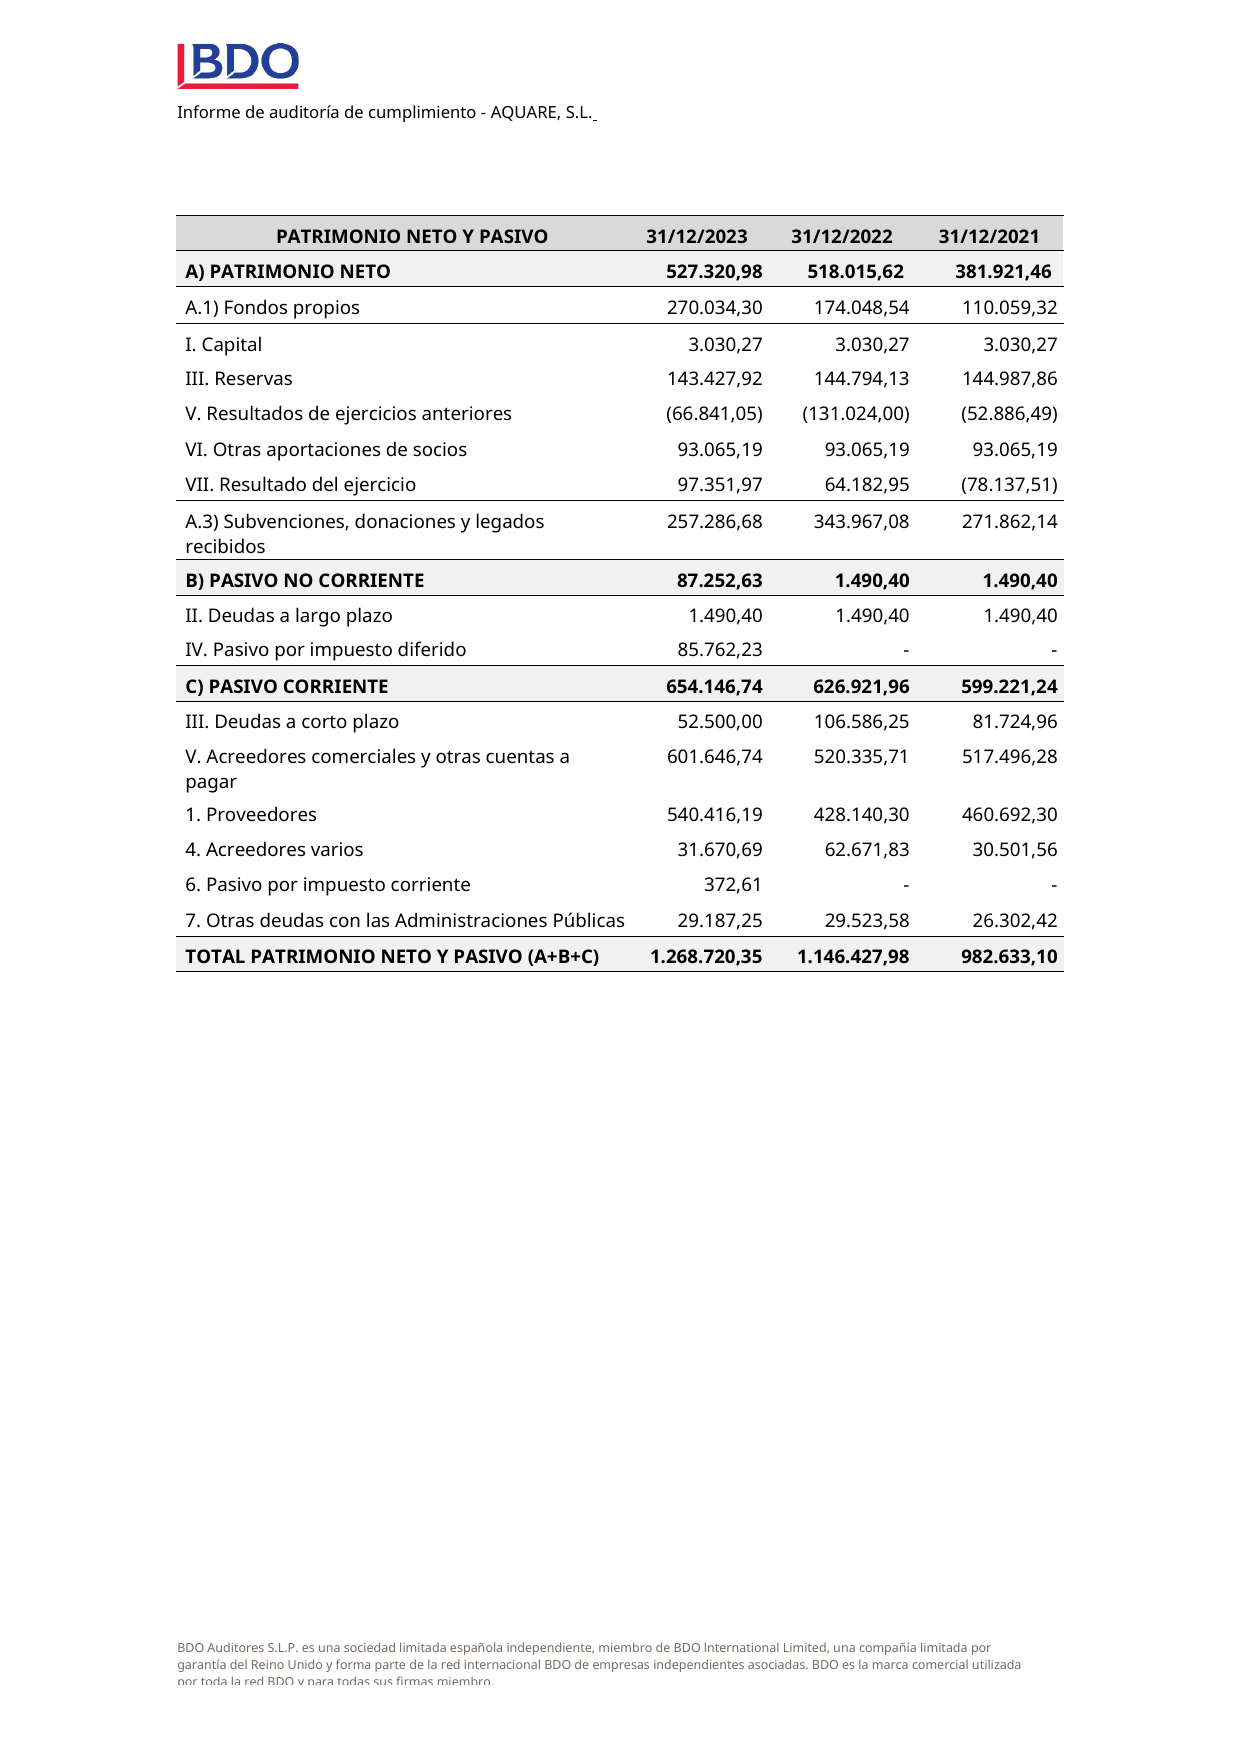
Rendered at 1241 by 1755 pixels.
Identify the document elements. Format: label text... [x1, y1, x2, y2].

table_cell 460.692,30 [932, 794, 1064, 829]
table_cell 1.268.720,35 [626, 937, 776, 971]
table_cell 540.416,19 [626, 794, 776, 829]
table_cell (78.137,51) [932, 465, 1064, 500]
table_cell 654.146,74 [626, 666, 776, 701]
table_cell 1.490,40 [776, 560, 932, 594]
table_cell II. Deudas a largo plazo [176, 596, 626, 630]
table_cell 62.671,83 [776, 830, 932, 865]
table_cell 599.221,24 [932, 666, 1064, 701]
table_cell 626.921,96 [776, 666, 932, 701]
table_cell 1.490,40 [932, 560, 1064, 594]
table_cell 3.030,27 [776, 324, 932, 358]
table_cell 143.427,92 [626, 359, 776, 394]
table_cell 257.286,68 [626, 501, 776, 559]
table_header 174.048,54 [776, 294, 932, 323]
table_cell 30.501,56 [932, 830, 1064, 865]
table_cell 7. Otras deudas con las Administraciones Públicas [176, 900, 626, 936]
table_cell 527.320,98 [584, 251, 777, 286]
table_cell A.3) Subvenciones, donaciones y legados recibidos [176, 501, 626, 559]
table_cell 3.030,27 [626, 324, 776, 358]
table_cell 428.140,30 [776, 794, 932, 829]
table_cell 93.065,19 [932, 429, 1064, 465]
table_cell C) PASIVO CORRIENTE [176, 666, 626, 701]
table_cell 1.490,40 [776, 596, 932, 630]
table_cell - [776, 630, 932, 665]
table_cell III. Deudas a corto plazo [176, 702, 626, 736]
table_cell 81.724,96 [932, 702, 1064, 736]
table_cell 520.335,71 [776, 736, 932, 794]
table_cell 52.500,00 [626, 702, 776, 736]
table_cell 4. Acreedores varios [176, 830, 626, 865]
table_header 270.034,30 [626, 294, 776, 323]
table_cell 144.794,13 [776, 359, 932, 394]
table_cell 106.586,25 [776, 702, 932, 736]
table_cell III. Reservas [176, 359, 626, 394]
table_cell 1.146.427,98 [776, 937, 932, 971]
table_cell I. Capital [176, 324, 626, 358]
table_header 31/12/2021 [924, 216, 1063, 250]
table_cell 982.633,10 [932, 937, 1064, 971]
table_cell 1.490,40 [626, 596, 776, 630]
table_cell 144.987,86 [932, 359, 1064, 394]
table_header PATRIMONIO NETO Y PASIVO [176, 216, 584, 250]
table_cell 85.762,23 [626, 630, 776, 665]
table_cell 29.187,25 [626, 900, 776, 936]
table_cell 271.862,14 [932, 501, 1064, 559]
table_cell (66.841,05) [626, 394, 776, 429]
table_cell 517.496,28 [932, 736, 1064, 794]
table_header A.1) Fondos propios [176, 294, 626, 323]
table_cell - [776, 865, 932, 900]
table_cell V. Resultados de ejercicios anteriores [176, 394, 626, 429]
table_cell 601.646,74 [626, 736, 776, 794]
table_cell 29.523,58 [776, 900, 932, 936]
table_cell B) PASIVO NO CORRIENTE [176, 560, 626, 594]
table_cell 3.030,27 [932, 324, 1064, 358]
table_cell - [932, 630, 1064, 665]
table_cell 343.967,08 [776, 501, 932, 559]
table_cell 93.065,19 [626, 429, 776, 465]
table_cell VII. Resultado del ejercicio [176, 465, 626, 500]
table_cell 87.252,63 [626, 560, 776, 594]
table_cell 1.490,40 [932, 596, 1064, 630]
table_cell 97.351,97 [626, 465, 776, 500]
table_cell V. Acreedores comerciales y otras cuentas a pagar [176, 736, 626, 794]
table_cell (52.886,49) [932, 394, 1064, 429]
table_cell 64.182,95 [776, 465, 932, 500]
table_cell 26.302,42 [932, 900, 1064, 936]
table_cell - [932, 865, 1064, 900]
table_cell VI. Otras aportaciones de socios [176, 429, 626, 465]
table_cell A) PATRIMONIO NETO [176, 251, 584, 286]
table_cell TOTAL PATRIMONIO NETO Y PASIVO (A+B+C) [176, 937, 626, 971]
table_cell 93.065,19 [776, 429, 932, 465]
table_header 31/12/2022 [777, 216, 924, 250]
table_cell 372,61 [626, 865, 776, 900]
table_cell 31.670,69 [626, 830, 776, 865]
table_cell (131.024,00) [776, 394, 932, 429]
table_cell 381.921,46 [924, 251, 1063, 286]
table_cell IV. Pasivo por impuesto diferido [176, 630, 626, 665]
table_cell 1. Proveedores [176, 794, 626, 829]
table_header 31/12/2023 [584, 216, 777, 250]
table_cell 518.015,62 [777, 251, 924, 286]
table_cell 6. Pasivo por impuesto corriente [176, 865, 626, 900]
table_header 110.059,32 [932, 294, 1064, 323]
